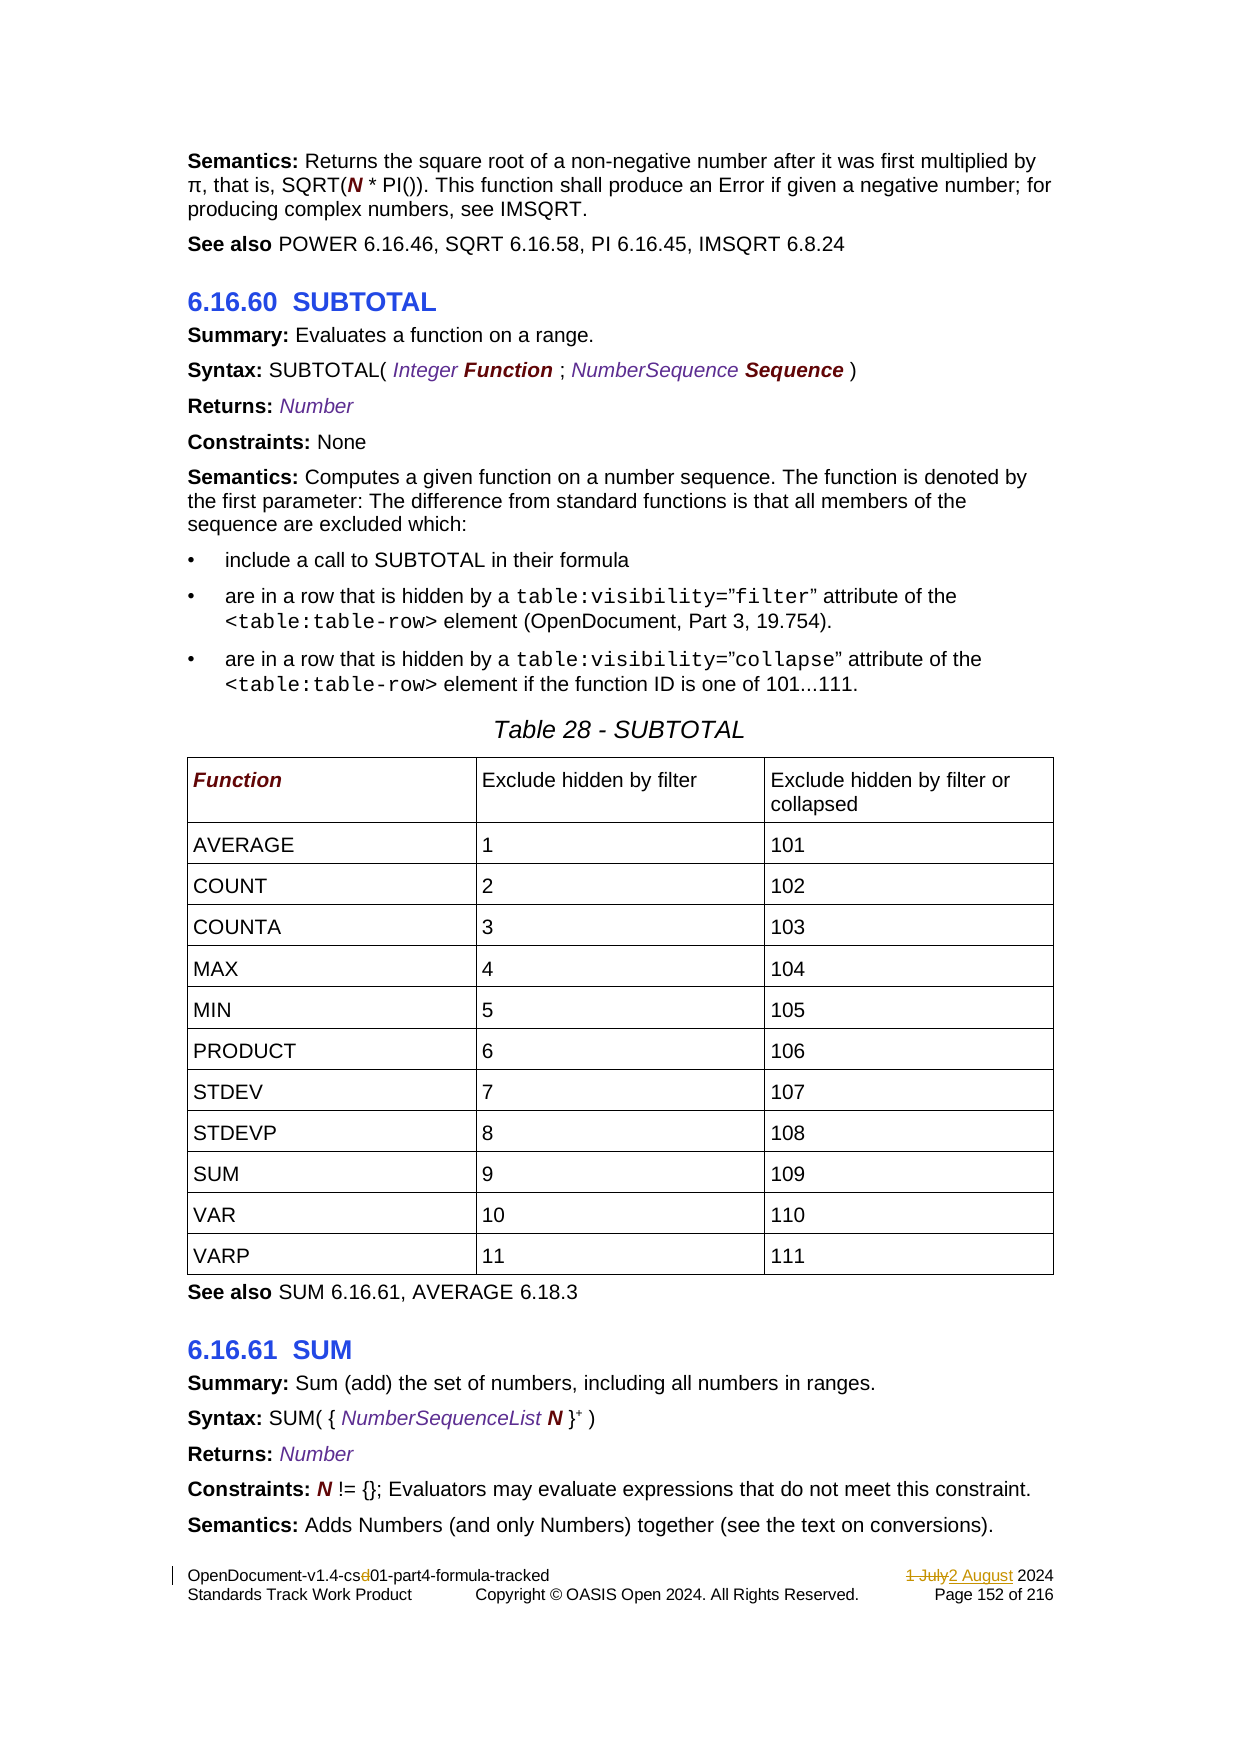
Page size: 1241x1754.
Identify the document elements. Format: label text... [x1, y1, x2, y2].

table_cell 108 [765, 1111, 1053, 1151]
table_cell 8 [477, 1111, 764, 1151]
table_cell 5 [477, 987, 764, 1027]
table_header Exclude hidden by filter [477, 758, 764, 822]
table_cell STDEV [188, 1070, 476, 1110]
table_cell MIN [188, 987, 476, 1027]
text Constraints: None [187, 430, 1053, 454]
table_cell 1 [477, 823, 764, 863]
subtitle SUBTOTAL [187, 287, 1053, 317]
table_cell 105 [765, 987, 1053, 1027]
table_cell 2 [477, 864, 764, 904]
table_cell 9 [477, 1152, 764, 1192]
table_cell 7 [477, 1070, 764, 1110]
text Syntax: SUM( { NumberSequenceList N }+ ) [187, 1407, 1053, 1430]
text Syntax: SUBTOTAL( Integer Function ; NumberSequence Sequence ) [187, 359, 1053, 382]
table_cell 103 [765, 905, 1053, 945]
table_header Exclude hidden by filter or collapsed [765, 758, 1053, 822]
text Semantics: Computes a given function on a number sequence. The function is denoted by the first parameter: The difference from standard functions is that all members of the sequence are excluded which: [187, 466, 1053, 536]
table_cell 11 [477, 1234, 764, 1274]
list include a call to SUBTOTAL in their formula [187, 548, 1053, 572]
subtitle SUM [187, 1335, 1053, 1365]
table_cell SUM [188, 1152, 476, 1192]
text Semantics: Returns the square root of a non-negative number after it was first multiplied by π, that is, SQRT(N * PI()). This function shall produce an Error if given a negative number; for producing complex numbers, see IMSQRT. [187, 150, 1053, 221]
table_cell 104 [765, 946, 1053, 986]
table_cell 101 [765, 823, 1053, 863]
table_cell 111 [765, 1234, 1053, 1274]
text Summary: Evaluates a function on a range. [187, 323, 1053, 347]
list are in a row that is hidden by a table:visibility=”filter” attribute of the <table:table-row> element (OpenDocument, Part 3, 19.754). [187, 584, 1053, 635]
table_cell 106 [765, 1029, 1053, 1068]
text See also POWER 6.16.46, SQRT 6.16.58, PI 6.16.45, IMSQRT 6.8.24 [187, 233, 1053, 256]
table_cell VARP [188, 1234, 476, 1274]
table_cell 107 [765, 1070, 1053, 1110]
text Returns: Number [187, 394, 1053, 418]
text Table 28 - SUBTOTAL [187, 716, 1053, 744]
text Summary: Sum (add) the set of numbers, including all numbers in ranges. [187, 1371, 1053, 1394]
text Constraints: N != {}; Evaluators may evaluate expressions that do not meet this constraint. [187, 1478, 1053, 1501]
table_cell 6 [477, 1029, 764, 1068]
table_cell 110 [765, 1193, 1053, 1233]
text Semantics: Adds Numbers (and only Numbers) together (see the text on conversions). [187, 1513, 1053, 1537]
text Returns: Number [187, 1442, 1053, 1466]
table_header Function [188, 758, 476, 822]
table_cell VAR [188, 1193, 476, 1233]
table_cell MAX [188, 946, 476, 986]
table_cell 109 [765, 1152, 1053, 1192]
table_cell AVERAGE [188, 823, 476, 863]
table_cell STDEVP [188, 1111, 476, 1151]
list are in a row that is hidden by a table:visibility=”collapse” attribute of the <table:table-row> element if the function ID is one of 101...111. [187, 647, 1053, 698]
table_cell COUNT [188, 864, 476, 904]
table_cell 102 [765, 864, 1053, 904]
table_cell COUNTA [188, 905, 476, 945]
table_cell PRODUCT [188, 1029, 476, 1068]
table_cell 10 [477, 1193, 764, 1233]
table_cell 4 [477, 946, 764, 986]
text See also SUM 6.16.61, AVERAGE 6.18.3 [187, 1280, 1053, 1304]
table_cell 3 [477, 905, 764, 945]
